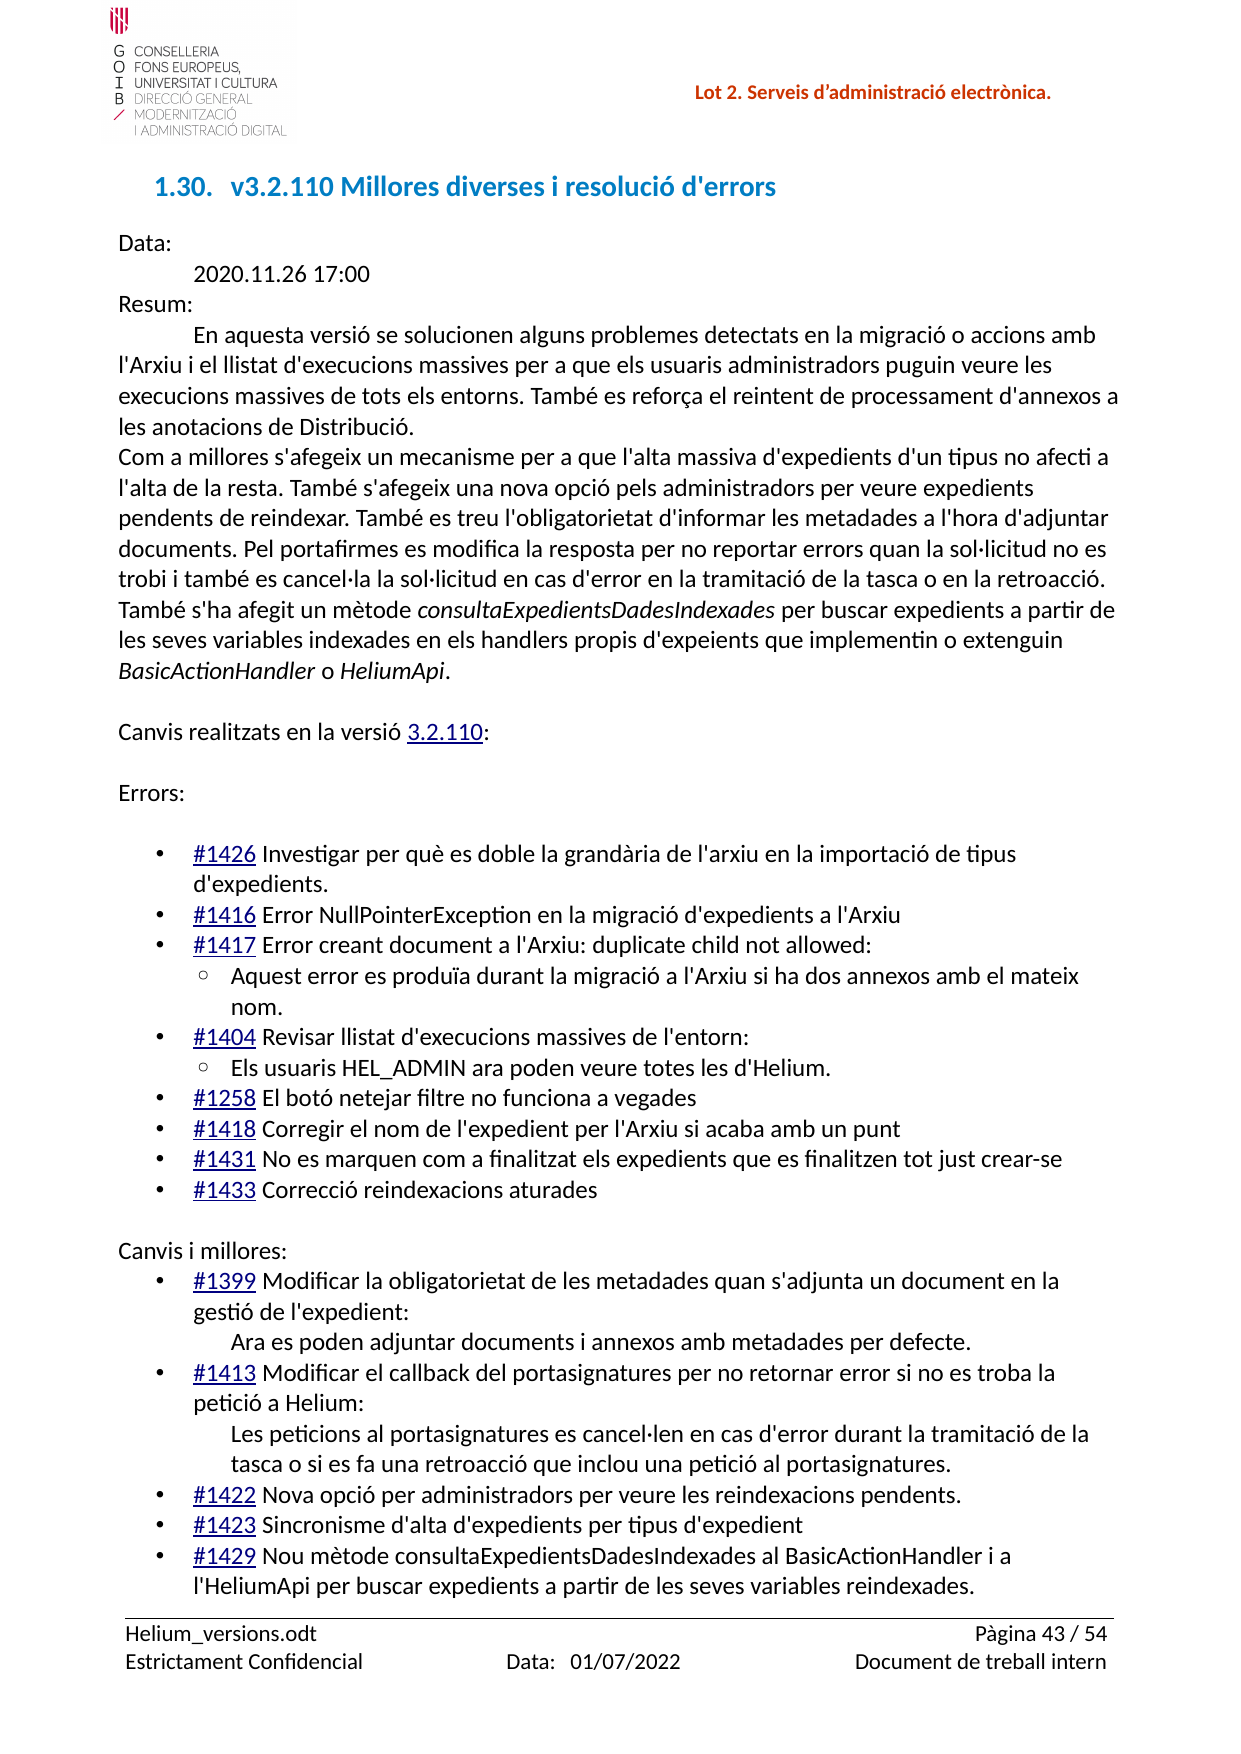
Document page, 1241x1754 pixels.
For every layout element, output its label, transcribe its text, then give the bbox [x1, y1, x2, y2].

text Errors: [118, 777, 1122, 807]
text 2020.11.26 17:00 [118, 258, 1122, 289]
list Aquest error es produïa durant la migració a l'Arxiu si ha dos annexos amb el mateix nom. [193, 960, 1122, 1021]
text Canvis i millores: [118, 1235, 1122, 1265]
picture [100, 0, 297, 144]
list #1433 Correcció reindexacions aturades [156, 1174, 1122, 1204]
list Els usuaris HEL_ADMIN ara poden veure totes les d'Helium. [193, 1052, 1122, 1082]
list Les peticions al portasignatures es cancel·len en cas d'error durant la tramitació de la tasca o si es fa una retroacció que inclou una petició al portasignatures. [193, 1418, 1122, 1479]
text Canvis realitzats en la versió 3.2.110: [118, 716, 1122, 746]
list #1413 Modificar el callback del portasignatures per no retornar error si no es troba la petició a Helium: [156, 1357, 1122, 1418]
list #1418 Corregir el nom de l'expedient per l'Arxiu si acaba amb un punt [156, 1113, 1122, 1143]
list #1429 Nou mètode consultaExpedientsDadesIndexades al BasicActionHandler i a l'HeliumApi per buscar expedients a partir de les seves variables reindexades. [156, 1540, 1122, 1601]
list #1431 No es marquen com a finalitzat els expedients que es finalitzen tot just crear-se [156, 1143, 1122, 1174]
list #1426 Investigar per què es doble la grandària de l'arxiu en la importació de tipus d'expedients. [156, 838, 1122, 899]
list #1258 El botó netejar filtre no funciona a vegades [156, 1082, 1122, 1113]
text Com a millores s'afegeix un mecanisme per a que l'alta massiva d'expedients d'un tipus no afecti a l'alta de la resta. També s'afegeix una nova opció pels administradors per veure expedients pendents de reindexar. També es treu l'obligatorietat d'informar les metadades a l'hora d'adjuntar documents. Pel portafirmes es modifica la resposta per no reportar errors quan la sol·licitud no es trobi i també es cancel·la la sol·licitud en cas d'error en la tramitació de la tasca o en la retroacció. També s'ha afegit un mètode consultaExpedientsDadesIndexades per buscar expedients a partir de les seves variables indexades en els handlers propis d'expeients que implementin o extenguin BasicActionHandler o HeliumApi. [118, 441, 1122, 685]
subtitle v3.2.110 Millores diverses i resolució d'errors [153, 168, 1122, 204]
list #1416 Error NullPointerException en la migració d'expedients a l'Arxiu [156, 899, 1122, 929]
text Resum: [118, 289, 1122, 319]
list #1399 Modificar la obligatorietat de les metadades quan s'adjunta un document en la gestió de l'expedient: [156, 1265, 1122, 1326]
list #1417 Error creant document a l'Arxiu: duplicate child not allowed: [156, 929, 1122, 960]
list #1423 Sincronisme d'alta d'expedients per tipus d'expedient [156, 1509, 1122, 1540]
text Data: [118, 228, 1122, 258]
list #1404 Revisar llistat d'execucions massives de l'entorn: [156, 1021, 1122, 1052]
list #1422 Nova opció per administradors per veure les reindexacions pendents. [156, 1479, 1122, 1509]
text En aquesta versió se solucionen alguns problemes detectats en la migració o accions amb l'Arxiu i el llistat d'execucions massives per a que els usuaris administradors puguin veure les execucions massives de tots els entorns. També es reforça el reintent de processament d'annexos a les anotacions de Distribució. [118, 319, 1122, 441]
list Ara es poden adjuntar documents i annexos amb metadades per defecte. [193, 1326, 1122, 1357]
